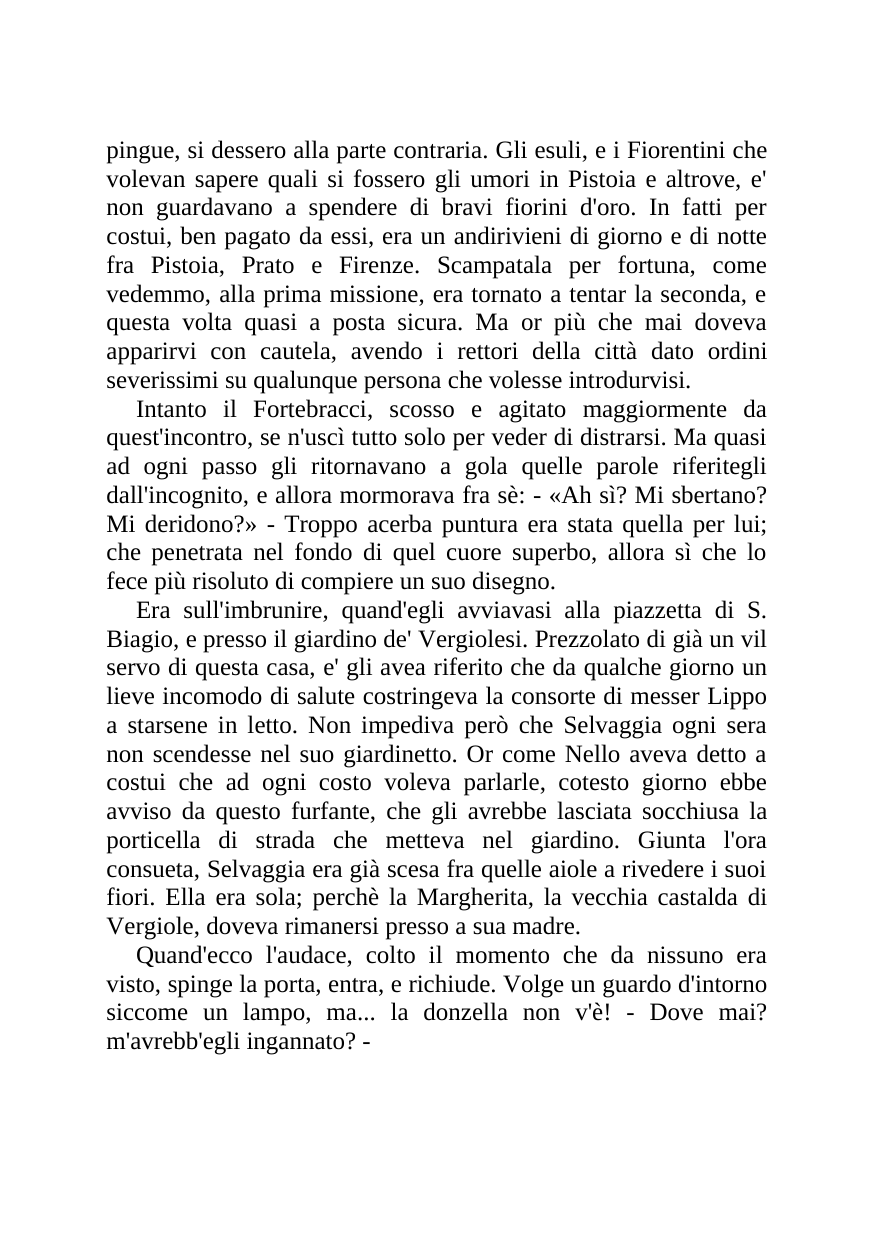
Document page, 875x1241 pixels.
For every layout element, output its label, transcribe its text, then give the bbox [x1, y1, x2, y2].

text Quand'ecco l'audace, colto il momento che da nissuno era visto, spinge la porta, entra, e richiude. Volge un guardo d'intorno siccome un lampo, ma... la donzella non v'è! - Dove mai? m'avrebb'egli ingannato? - [106, 940, 768, 1055]
text Era sull'imbrunire, quand'egli avviavasi alla piazzetta di S. Biagio, e presso il giardino de' Vergiolesi. Prezzolato di già un vil servo di questa casa, e' gli avea riferito che da qualche giorno un lieve incomodo di salute costringeva la consorte di messer Lippo a starsene in letto. Non impediva però che Selvaggia ogni sera non scendesse nel suo giardinetto. Or come Nello aveva detto a costui che ad ogni costo voleva parlarle, cotesto giorno ebbe avviso da questo furfante, che gli avrebbe lasciata socchiusa la porticella di strada che metteva nel giardino. Giunta l'ora consueta, Selvaggia era già scesa fra quelle aiole a rivedere i suoi fiori. Ella era sola; perchè la Margherita, la vecchia castalda di Vergiole, doveva rimanersi presso a sua madre. [106, 595, 768, 940]
text Intanto il Fortebracci, scosso e agitato maggiormente da quest'incontro, se n'uscì tutto solo per veder di distrarsi. Ma quasi ad ogni passo gli ritornavano a gola quelle parole riferitegli dall'incognito, e allora mormorava fra sè: - «Ah sì? Mi sbertano? Mi deridono?» - Troppo acerba puntura era stata quella per lui; che penetrata nel fondo di quel cuore superbo, allora sì che lo fece più risoluto di compiere un suo disegno. [106, 394, 768, 595]
text pingue, si dessero alla parte contraria. Gli esuli, e i Fiorentini che volevan sapere quali si fossero gli umori in Pistoia e altrove, e' non guardavano a spendere di bravi fiorini d'oro. In fatti per costui, ben pagato da essi, era un andirivieni di giorno e di notte fra Pistoia, Prato e Firenze. Scampatala per fortuna, come vedemmo, alla prima missione, era tornato a tentar la seconda, e questa volta quasi a posta sicura. Ma or più che mai doveva apparirvi con cautela, avendo i rettori della città dato ordini severissimi su qualunque persona che volesse introdurvisi. [106, 135, 768, 394]
